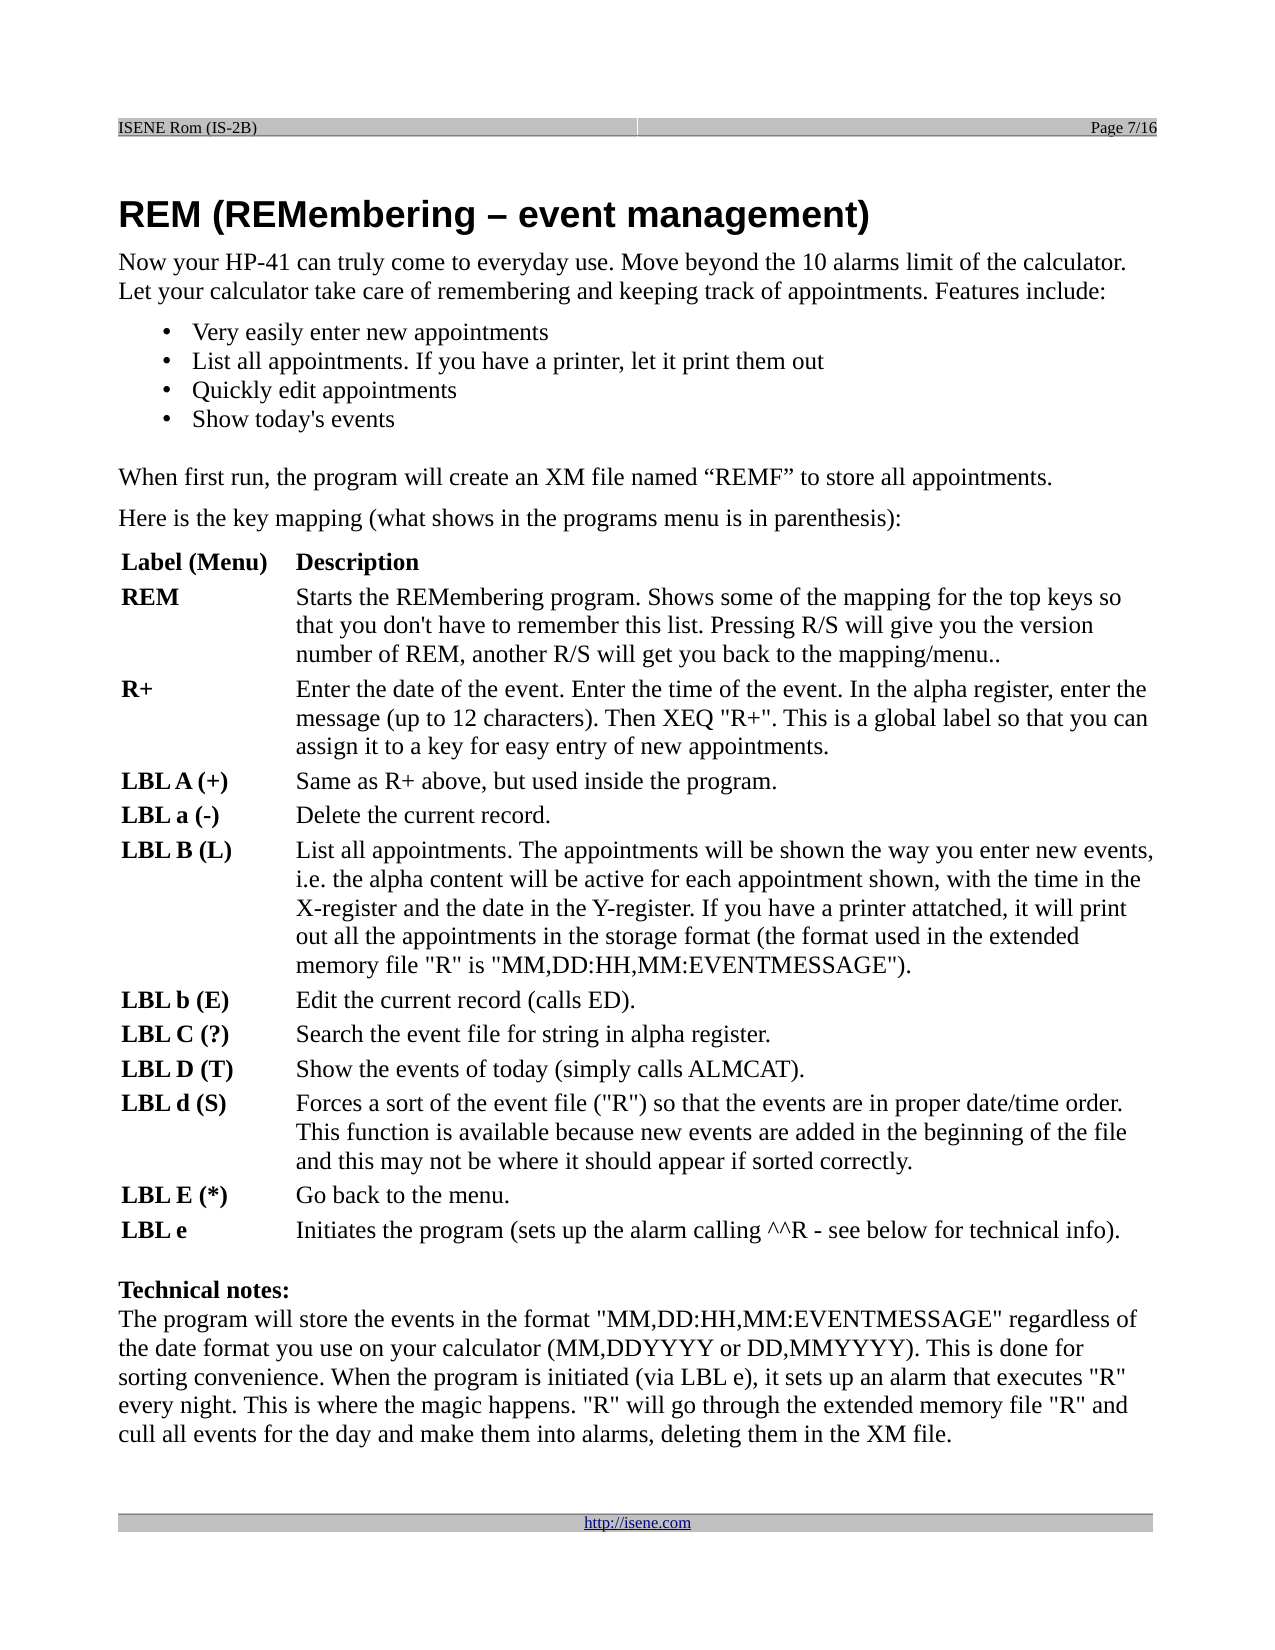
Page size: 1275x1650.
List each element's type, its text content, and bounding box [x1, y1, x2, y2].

text When first run, the program will create an XM file named “REMF” to store all appointments. [118, 462, 1157, 491]
list Quickly edit appointments [162, 375, 1157, 404]
table_header Description [293, 544, 1157, 579]
table_cell LBL A (+) [118, 763, 293, 798]
text Here is the key mapping (what shows in the programs menu is in parenthesis): [118, 503, 1157, 532]
table_cell LBL D (T) [118, 1051, 293, 1086]
table_cell Delete the current record. [293, 798, 1157, 832]
subtitle REM (REMembering – event management) [118, 192, 1157, 235]
table_cell LBL b (E) [118, 982, 293, 1016]
list Show today's events [162, 404, 1157, 432]
table_cell LBL e [118, 1212, 293, 1247]
table_cell Edit the current record (calls ED). [293, 982, 1157, 1016]
table_header Label (Menu) [118, 544, 293, 579]
table_cell LBL a (-) [118, 798, 293, 832]
table_cell LBL C (?) [118, 1016, 293, 1051]
table_cell LBL E (*) [118, 1178, 293, 1212]
table_cell Starts the REMembering program. Shows some of the mapping for the top keys so that you don't have to remember this list. Pressing R/S will give you the version number of REM, another R/S will get you back to the mapping/menu.. [293, 579, 1157, 671]
list Very easily enter new appointments [162, 317, 1157, 346]
table_cell Search the event file for string in alpha register. [293, 1016, 1157, 1051]
table_cell Show the events of today (simply calls ALMCAT). [293, 1051, 1157, 1086]
table_cell Go back to the menu. [293, 1178, 1157, 1212]
table_cell REM [118, 579, 293, 671]
table_cell Initiates the program (sets up the alarm calling ^^R - see below for technical info). [293, 1212, 1157, 1247]
table_cell LBL d (S) [118, 1086, 293, 1178]
table_cell Same as R+ above, but used inside the program. [293, 763, 1157, 798]
list List all appointments. If you have a printer, let it print them out [162, 346, 1157, 375]
text Now your HP-41 can truly come to everyday use. Move beyond the 10 alarms limit of the calculator. Let your calculator take care of remembering and keeping track of appointments. Features include: [118, 247, 1157, 305]
table_cell LBL B (L) [118, 832, 293, 982]
table_cell Enter the date of the event. Enter the time of the event. In the alpha register, enter the message (up to 12 characters). Then XEQ "R+". This is a global label so that you can assign it to a key for easy entry of new appointments. [293, 671, 1157, 763]
table_cell Forces a sort of the event file ("R") so that the events are in proper date/time order. This function is available because new events are added in the beginning of the file and this may not be where it should appear if sorted correctly. [293, 1086, 1157, 1178]
table_cell List all appointments. The appointments will be shown the way you enter new events, i.e. the alpha content will be active for each appointment shown, with the time in the X-register and the date in the Y-register. If you have a printer attatched, it will print out all the appointments in the storage format (the format used in the extended memory file "R" is "MM,DD:HH,MM:EVENTMESSAGE"). [293, 832, 1157, 982]
table_cell R+ [118, 671, 293, 763]
text Technical notes: The program will store the events in the format "MM,DD:HH,MM:EVENTMESSAGE" regardless of the date format you use on your calculator (MM,DDYYYY or DD,MMYYYY). This is done for sorting convenience. When the program is initiated (via LBL e), it sets up an alarm that executes "R" every night. This is where the magic happens. "R" will go through the extended memory file "R" and cull all events for the day and make them into alarms, deleting them in the XM file. [118, 1247, 1157, 1448]
